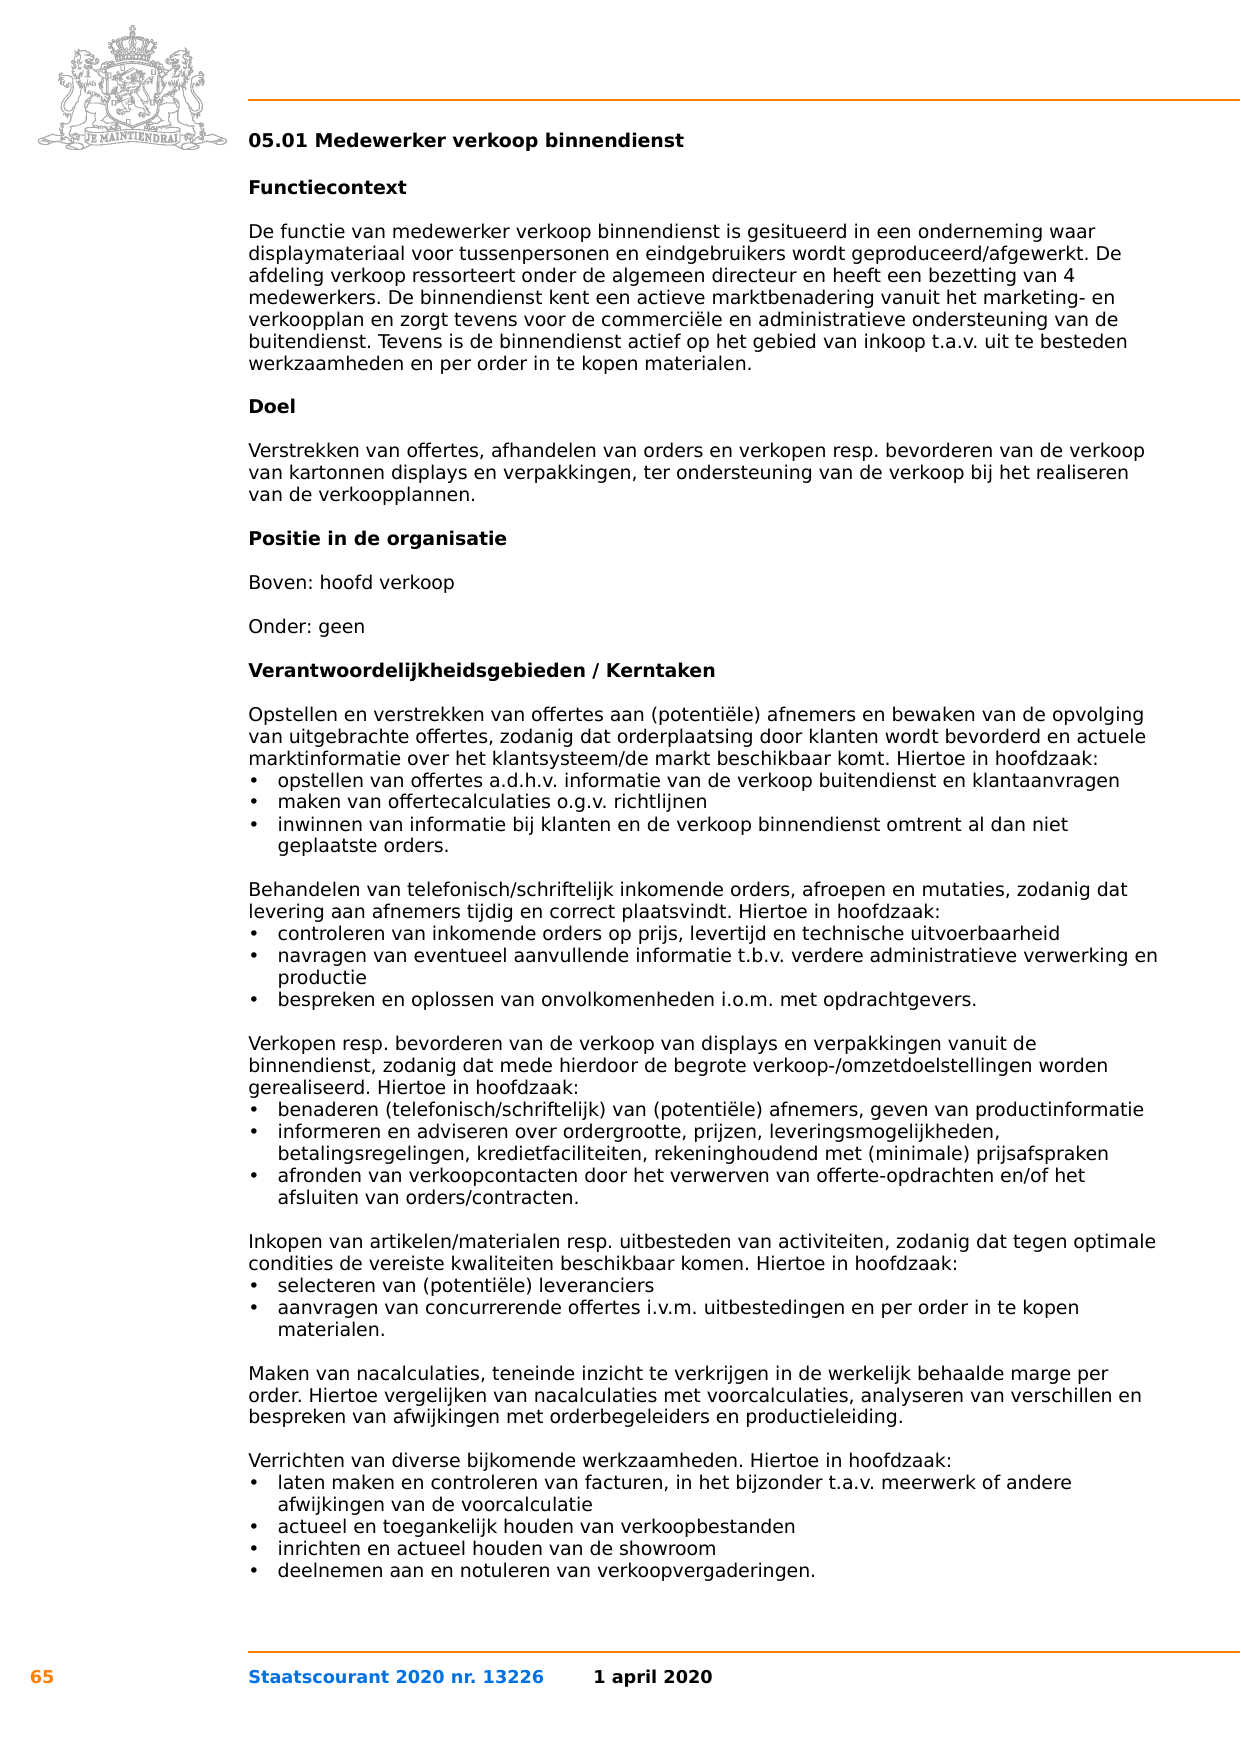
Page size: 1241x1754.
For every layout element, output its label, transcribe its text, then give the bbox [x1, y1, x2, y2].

text • bespreken en oplossen van onvolkomenheden i.o.m. met opdrachtgevers. [248, 989, 1163, 1011]
text • aanvragen van concurrerende offertes i.v.m. uitbestedingen en per order in te kopen materialen. [248, 1297, 1163, 1341]
subtitle Doel [248, 396, 1163, 418]
text Behandelen van telefonisch/schriftelijk inkomende orders, afroepen en mutaties, zodanig dat levering aan afnemers tijdig en correct plaatsvindt. Hiertoe in hoofdzaak: [248, 879, 1163, 923]
text • actueel en toegankelijk houden van verkoopbestanden [248, 1516, 1163, 1538]
text Maken van nacalculaties, teneinde inzicht te verkrijgen in de werkelijk behaalde marge per order. Hiertoe vergelijken van nacalculaties met voorcalculaties, analyseren van verschillen en bespreken van afwijkingen met orderbegeleiders en productieleiding. [248, 1362, 1163, 1428]
text De functie van medewerker verkoop binnendienst is gesitueerd in een onderneming waar displaymateriaal voor tussenpersonen en eindgebruikers wordt geproduceerd/afgewerkt. De afdeling verkoop ressorteert onder de algemeen directeur en heeft een bezetting van 4 medewerkers. De binnendienst kent een actieve marktbenadering vanuit het marketing- en verkoopplan en zorgt tevens voor de commerciële en administratieve ondersteuning van de buitendienst. Tevens is de binnendienst actief op het gebied van inkoop t.a.v. uit te besteden werkzaamheden en per order in te kopen materialen. [248, 221, 1163, 374]
subtitle Positie in de organisatie [248, 528, 1163, 550]
text • controleren van inkomende orders op prijs, levertijd en technische uitvoerbaarheid [248, 923, 1163, 945]
text • navragen van eventueel aanvullende informatie t.b.v. verdere administratieve verwerking en productie [248, 945, 1163, 989]
text • inrichten en actueel houden van de showroom [248, 1538, 1163, 1560]
subtitle 05.01 Medewerker verkoop binnendienst [248, 130, 1163, 152]
text Verstrekken van offertes, afhandelen van orders en verkopen resp. bevorderen van de verkoop van kartonnen displays en verpakkingen, ter ondersteuning van de verkoop bij het realiseren van de verkoopplannen. [248, 440, 1163, 506]
text • informeren en adviseren over ordergrootte, prijzen, leveringsmogelijkheden, betalingsregelingen, kredietfaciliteiten, rekeninghoudend met (minimale) prijsafspraken [248, 1121, 1163, 1165]
text Boven: hoofd verkoop [248, 572, 1163, 594]
text Verkopen resp. bevorderen van de verkoop van displays en verpakkingen vanuit de binnendienst, zodanig dat mede hierdoor de begrote verkoop-/omzetdoelstellingen worden gerealiseerd. Hiertoe in hoofdzaak: [248, 1033, 1163, 1099]
text • inwinnen van informatie bij klanten en de verkoop binnendienst omtrent al dan niet geplaatste orders. [248, 813, 1163, 857]
text Inkopen van artikelen/materialen resp. uitbesteden van activiteiten, zodanig dat tegen optimale condities de vereiste kwaliteiten beschikbaar komen. Hiertoe in hoofdzaak: [248, 1231, 1163, 1275]
text Onder: geen [248, 616, 1163, 638]
subtitle Verantwoordelijkheidsgebieden / Kerntaken [248, 660, 1163, 682]
text • maken van offertecalculaties o.g.v. richtlijnen [248, 791, 1163, 813]
text • deelnemen aan en notuleren van verkoopvergaderingen. [248, 1560, 1163, 1582]
text • selecteren van (potentiële) leveranciers [248, 1275, 1163, 1297]
text Opstellen en verstrekken van offertes aan (potentiële) afnemers en bewaken van de opvolging van uitgebrachte offertes, zodanig dat orderplaatsing door klanten wordt bevorderd en actuele marktinformatie over het klantsysteem/de markt beschikbaar komt. Hiertoe in hoofdzaak: [248, 703, 1163, 769]
text • laten maken en controleren van facturen, in het bijzonder t.a.v. meerwerk of andere afwijkingen van de voorcalculatie [248, 1472, 1163, 1516]
text Verrichten van diverse bijkomende werkzaamheden. Hiertoe in hoofdzaak: [248, 1450, 1163, 1472]
text • opstellen van offertes a.d.h.v. informatie van de verkoop buitendienst en klantaanvragen [248, 769, 1163, 791]
picture [38, 25, 227, 150]
text • afronden van verkoopcontacten door het verwerven van offerte-opdrachten en/of het afsluiten van orders/contracten. [248, 1165, 1163, 1209]
subtitle Functiecontext [248, 177, 1163, 199]
text • benaderen (telefonisch/schriftelijk) van (potentiële) afnemers, geven van productinformatie [248, 1099, 1163, 1121]
